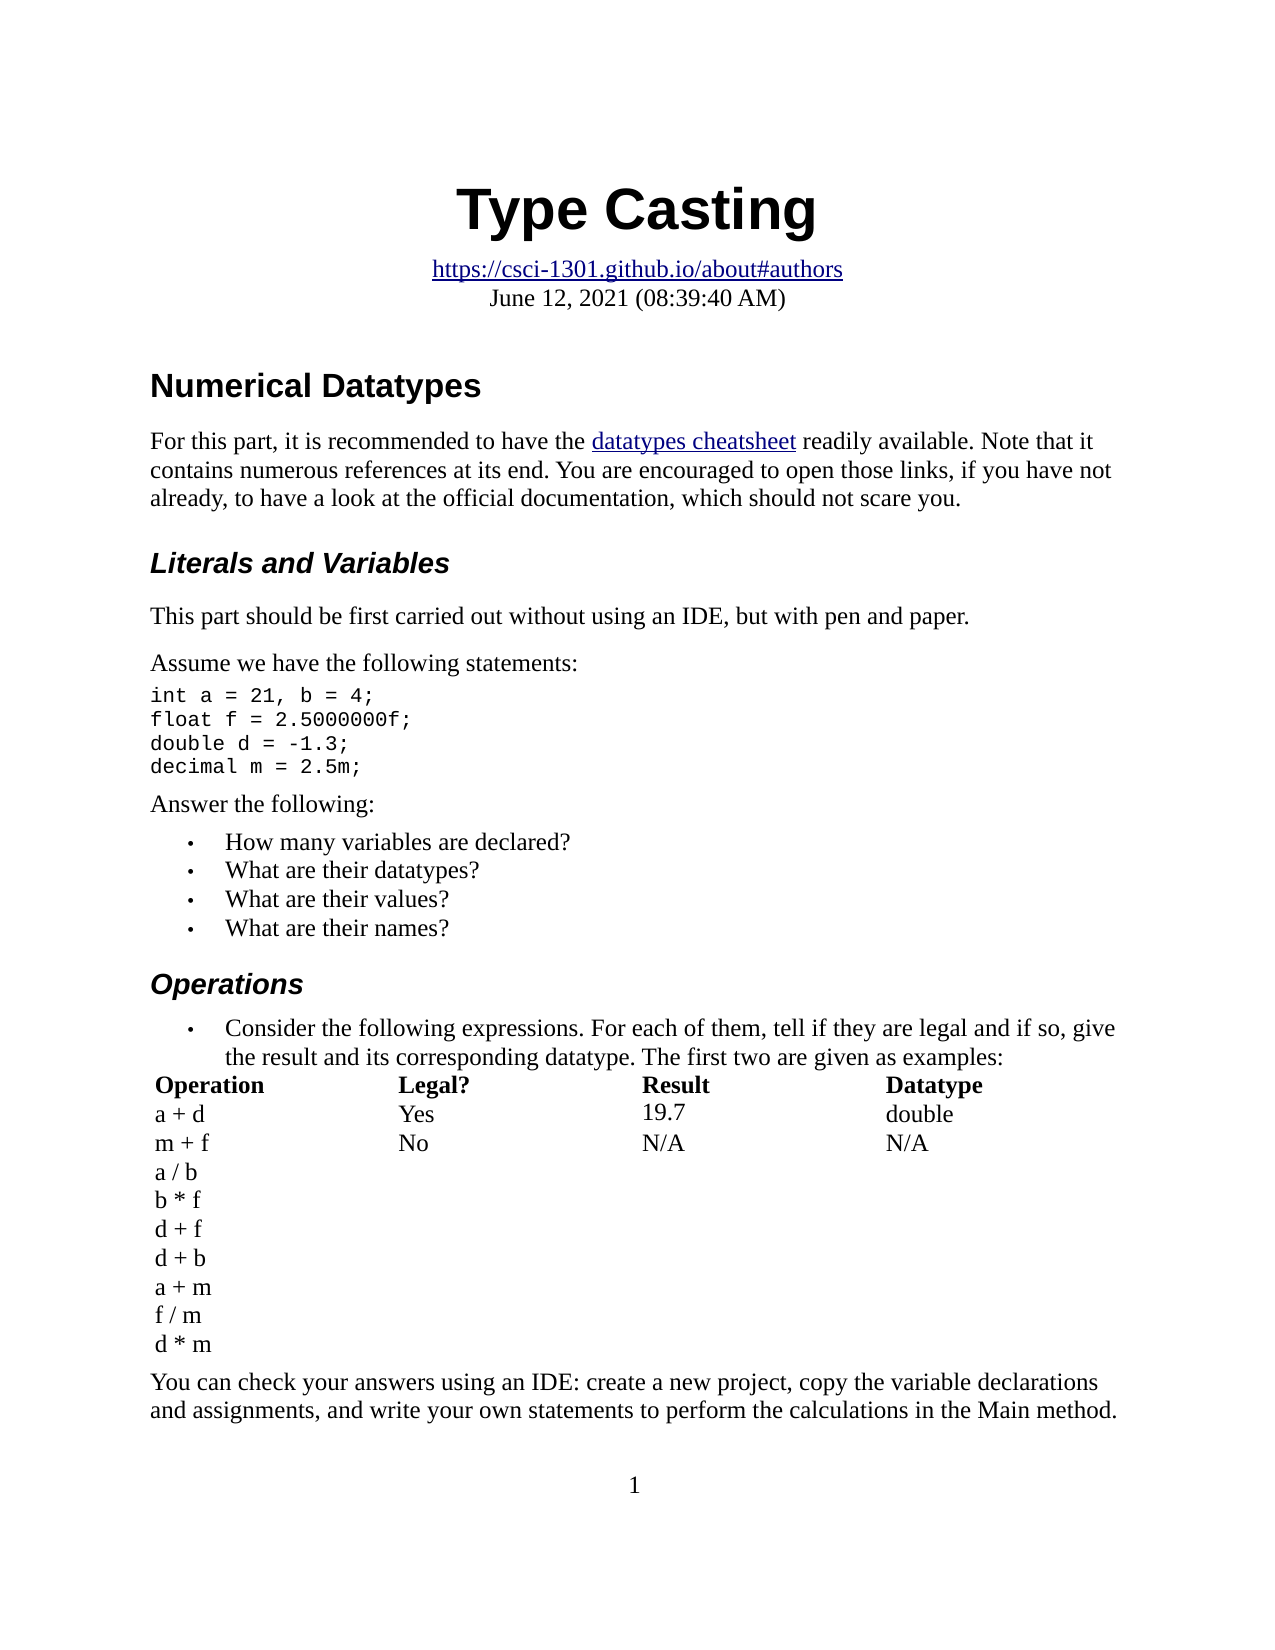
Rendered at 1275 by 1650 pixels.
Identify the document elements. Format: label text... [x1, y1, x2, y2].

text For this part, it is recommended to have the datatypes cheatsheet readily available. Note that it contains numerous references at its end. You are encouraged to open those links, if you have not already, to have a look at the official documentation, which should not scare you. [150, 426, 1125, 512]
table_cell [394, 1329, 637, 1358]
text You can check your answers using an IDE: create a new project, copy the variable declarations and assignments, and write your own statements to perform the calculations in the Main method. [150, 1367, 1125, 1424]
table_cell N/A [638, 1128, 881, 1157]
table_cell [638, 1243, 881, 1272]
table_cell [394, 1214, 637, 1243]
text decimal m = 2.5m; [150, 756, 1125, 780]
table_cell Yes [394, 1099, 637, 1128]
text int a = 21, b = 4; [150, 686, 1125, 709]
list What are their names? [187, 913, 1125, 942]
table_header Result [638, 1070, 881, 1099]
table_header Legal? [394, 1070, 637, 1099]
table_cell N/A [881, 1128, 1125, 1157]
table_cell [638, 1300, 881, 1329]
table_cell [881, 1329, 1125, 1358]
table_cell No [394, 1128, 637, 1157]
table_cell [638, 1099, 881, 1128]
table_cell [881, 1157, 1125, 1185]
table_cell a / b [150, 1157, 394, 1185]
table_cell [638, 1272, 881, 1300]
table_cell a + d [150, 1099, 394, 1128]
table_cell b * f [150, 1185, 394, 1214]
subtitle Literals and Variables [150, 546, 1125, 580]
table_header Datatype [881, 1070, 1125, 1099]
table_cell [638, 1157, 881, 1185]
text June 12, 2021 (08:39:40 AM) [150, 283, 1125, 312]
table_cell [638, 1329, 881, 1358]
table_cell m + f [150, 1128, 394, 1157]
text double d = -1.3; [150, 733, 1125, 756]
table_cell d * m [150, 1329, 394, 1358]
table_cell [394, 1300, 637, 1329]
list What are their datatypes? [187, 856, 1125, 884]
table_cell [394, 1157, 637, 1185]
text Assume we have the following statements: [150, 648, 1125, 677]
text https://csci-1301.github.io/about#authors [150, 254, 1125, 283]
table_cell [394, 1185, 637, 1214]
table_cell a + m [150, 1272, 394, 1300]
table_cell [881, 1214, 1125, 1243]
table_cell double [881, 1099, 1125, 1128]
subtitle Numerical Datatypes [150, 366, 1125, 404]
text float f = 2.5000000f; [150, 709, 1125, 733]
list Consider the following expressions. For each of them, tell if they are legal and if so, give the result and its corresponding datatype. The first two are given as examples: [187, 1013, 1125, 1070]
table_cell d + f [150, 1214, 394, 1243]
table_cell [394, 1272, 637, 1300]
text This part should be first carried out without using an IDE, but with pen and paper. [150, 601, 1125, 630]
table_cell d + b [150, 1243, 394, 1272]
table_cell [638, 1185, 881, 1214]
title Type Casting [150, 175, 1125, 242]
table_cell [394, 1243, 637, 1272]
list What are their values? [187, 884, 1125, 913]
list How many variables are declared? [187, 827, 1125, 856]
table_cell [638, 1214, 881, 1243]
table_cell [881, 1243, 1125, 1272]
table_cell [881, 1300, 1125, 1329]
subtitle Operations [150, 967, 1125, 1000]
table_cell [881, 1185, 1125, 1214]
table_cell [881, 1272, 1125, 1300]
table_cell f / m [150, 1300, 394, 1329]
table_header Operation [150, 1070, 394, 1099]
text Answer the following: [150, 789, 1125, 818]
